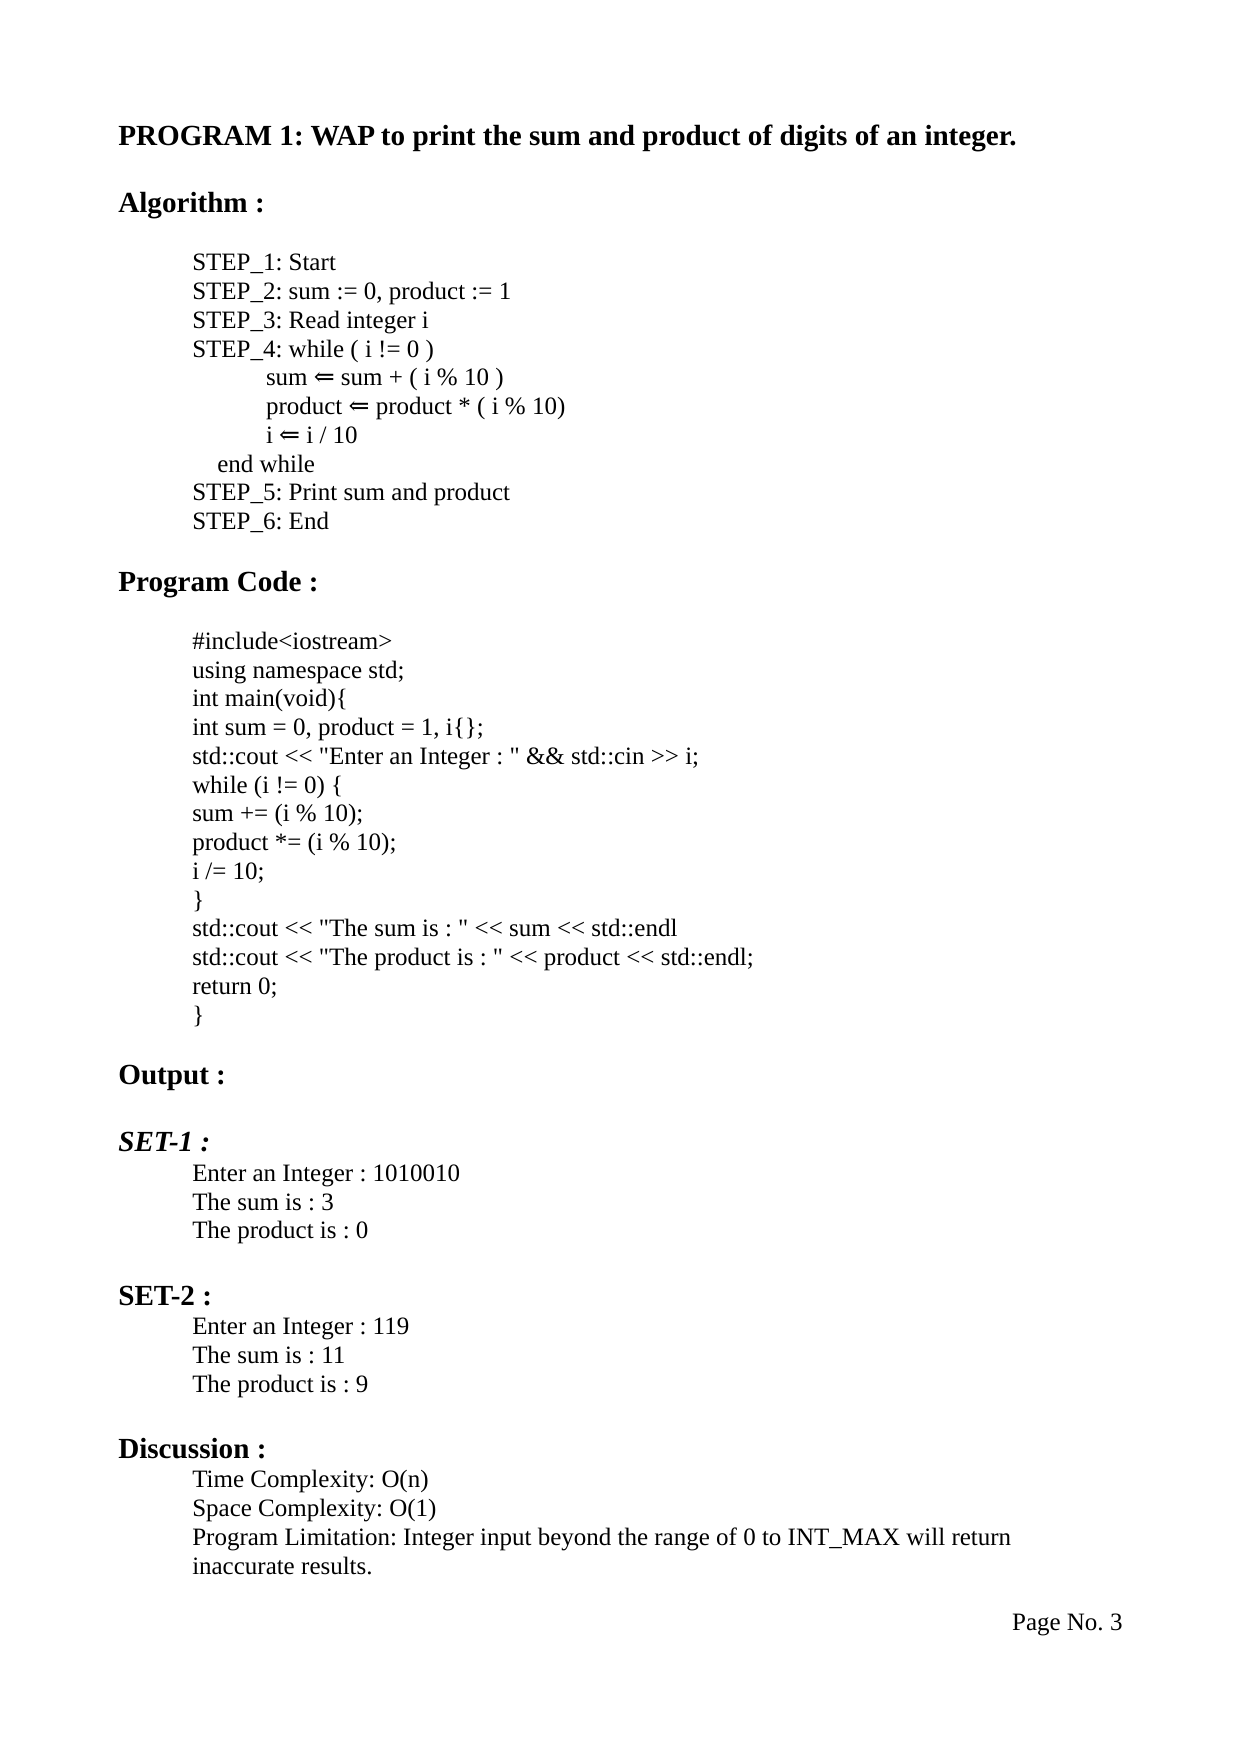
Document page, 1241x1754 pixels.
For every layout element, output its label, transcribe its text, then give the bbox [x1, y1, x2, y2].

text Program Code : [118, 564, 1122, 597]
text std::cout << "The product is : " << product << std::endl; [118, 942, 1122, 971]
text product *= (i % 10); [118, 827, 1122, 856]
text Enter an Integer : 1010010 [118, 1158, 1122, 1187]
text The product is : 9 [118, 1369, 1122, 1397]
text i /= 10; [118, 856, 1122, 885]
text int sum = 0, product = 1, i{}; [118, 712, 1122, 741]
text Space Complexity: O(1) [118, 1493, 1122, 1522]
text std::cout << "Enter an Integer : " && std::cin >> i; [118, 741, 1122, 770]
text SET-2 : [118, 1278, 1122, 1311]
text STEP_2: sum := 0, product := 1 [118, 276, 1122, 305]
text Program Limitation: Integer input beyond the range of 0 to INT_MAX will return inaccurate results. [118, 1522, 1122, 1579]
text sum += (i % 10); [118, 798, 1122, 827]
text #include<iostream> [118, 626, 1122, 655]
text std::cout << "The sum is : " << sum << std::endl [118, 913, 1122, 942]
text STEP_6: End [118, 506, 1122, 535]
text product ⇐ product * ( i % 10) [118, 391, 1122, 420]
text Time Complexity: O(n) [118, 1464, 1122, 1493]
text The sum is : 3 [118, 1187, 1122, 1215]
text using namespace std; [118, 655, 1122, 683]
text sum ⇐ sum + ( i % 10 ) [118, 362, 1122, 391]
text The sum is : 11 [118, 1340, 1122, 1369]
text STEP_4: while ( i != 0 ) [118, 334, 1122, 362]
text SET-1 : [118, 1124, 1122, 1158]
text while (i != 0) { [118, 770, 1122, 798]
text The product is : 0 [118, 1215, 1122, 1244]
text int main(void){ [118, 683, 1122, 712]
text return 0; [118, 971, 1122, 1000]
text Discussion : [118, 1431, 1122, 1464]
text } [118, 885, 1122, 913]
text STEP_1: Start [118, 247, 1122, 276]
text Output : [118, 1057, 1122, 1091]
text Algorithm : [118, 185, 1122, 219]
text Enter an Integer : 119 [118, 1311, 1122, 1340]
text STEP_5: Print sum and product [118, 477, 1122, 506]
text i ⇐ i / 10 [118, 420, 1122, 449]
text STEP_3: Read integer i [118, 305, 1122, 334]
text PROGRAM 1: WAP to print the sum and product of digits of an integer. [118, 118, 1122, 152]
text } [118, 1000, 1122, 1028]
text end while [118, 449, 1122, 477]
